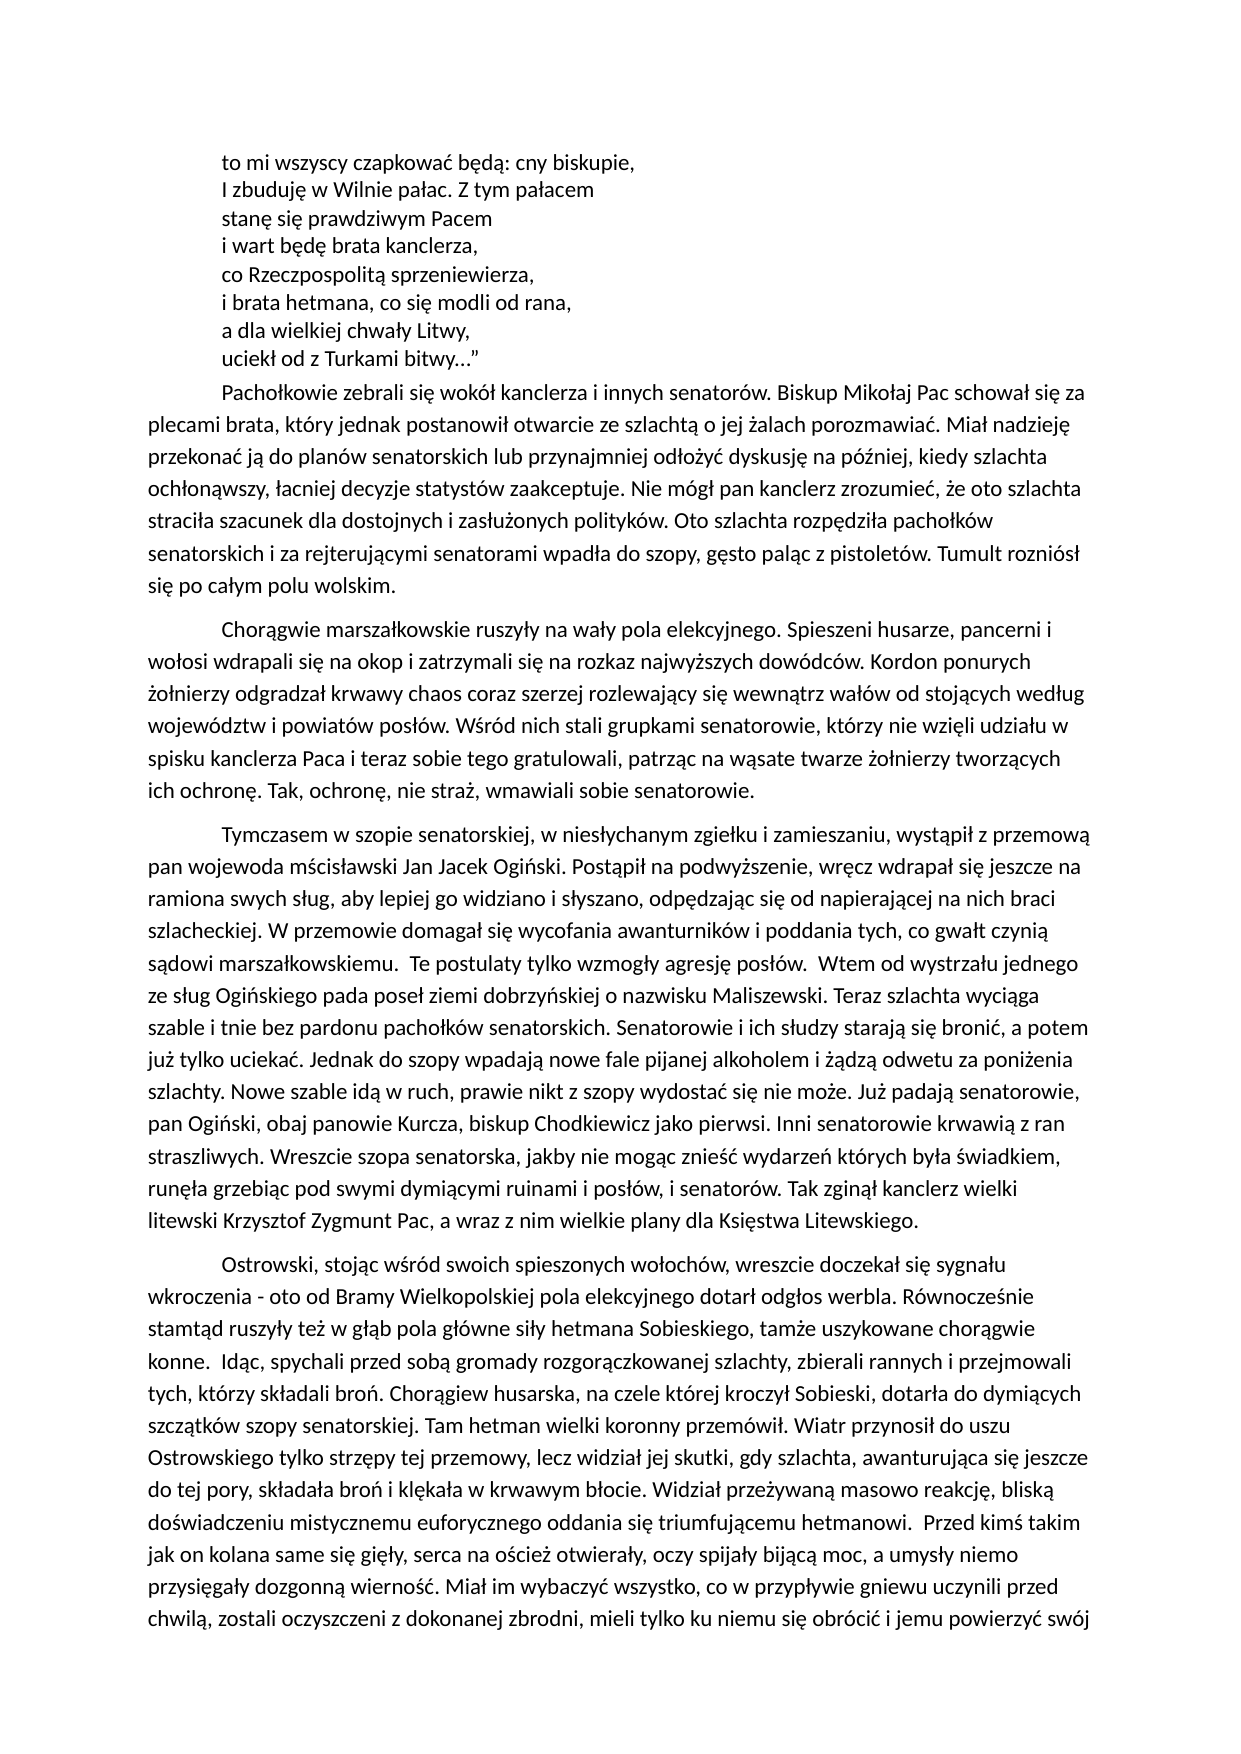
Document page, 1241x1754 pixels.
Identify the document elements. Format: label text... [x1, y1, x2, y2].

text I zbuduję w Wilnie pałac. Z tym pałacem [221, 176, 1093, 204]
text Tymczasem w szopie senatorskiej, w niesłychanym zgiełku i zamieszaniu, wystąpił z przemową pan wojewoda mścisławski Jan Jacek Ogiński. Postąpił na podwyższenie, wręcz wdrapał się jeszcze na ramiona swych sług, aby lepiej go widziano i słyszano, odpędzając się od napierającej na nich braci szlacheckiej. W przemowie domagał się wycofania awanturników i poddania tych, co gwałt czynią sądowi marszałkowskiemu. Te postulaty tylko wzmogły agresję posłów. Wtem od wystrzału jednego ze sług Ogińskiego pada poseł ziemi dobrzyńskiej o nazwisku Maliszewski. Teraz szlachta wyciąga szable i tnie bez pardonu pachołków senatorskich. Senatorowie i ich słudzy starają się bronić, a potem już tylko uciekać. Jednak do szopy wpadają nowe fale pijanej alkoholem i żądzą odwetu za poniżenia szlachty. Nowe szable idą w ruch, prawie nikt z szopy wydostać się nie może. Już padają senatorowie, pan Ogiński, obaj panowie Kurcza, biskup Chodkiewicz jako pierwsi. Inni senatorowie krwawią z ran straszliwych. Wreszcie szopa senatorska, jakby nie mogąc znieść wydarzeń których była świadkiem, runęła grzebiąc pod swymi dymiącymi ruinami i posłów, i senatorów. Tak zginął kanclerz wielki litewski Krzysztof Zygmunt Pac, a wraz z nim wielkie plany dla Księstwa Litewskiego. [148, 820, 1093, 1234]
text i wart będę brata kanclerza, [221, 232, 1093, 260]
text a dla wielkiej chwały Litwy, [221, 316, 1093, 344]
text Ostrowski, stojąc wśród swoich spieszonych wołochów, wreszcie doczekał się sygnału wkroczenia - oto od Bramy Wielkopolskiej pola elekcyjnego dotarł odgłos werbla. Równocześnie stamtąd ruszyły też w głąb pola główne siły hetmana Sobieskiego, tamże uszykowane chorągwie konne. Idąc, spychali przed sobą gromady rozgorączkowanej szlachty, zbierali rannych i przejmowali tych, którzy składali broń. Chorągiew husarska, na czele której kroczył Sobieski, dotarła do dymiących szczątków szopy senatorskiej. Tam hetman wielki koronny przemówił. Wiatr przynosił do uszu Ostrowskiego tylko strzępy tej przemowy, lecz widział jej skutki, gdy szlachta, awanturująca się jeszcze do tej pory, składała broń i klękała w krwawym błocie. Widział przeżywaną masowo reakcję, bliską doświadczeniu mistycznemu euforycznego oddania się triumfującemu hetmanowi. Przed kimś takim jak on kolana same się gięły, serca na oścież otwierały, oczy spijały bijącą moc, a umysły niemo przysięgały dozgonną wierność. Miał im wybaczyć wszystko, co w przypływie gniewu uczynili przed chwilą, zostali oczyszczeni z dokonanej zbrodni, mieli tylko ku niemu się obrócić i jemu powierzyć swój [148, 1250, 1093, 1632]
text Chorągwie marszałkowskie ruszyły na wały pola elekcyjnego. Spieszeni husarze, pancerni i wołosi wdrapali się na okop i zatrzymali się na rozkaz najwyższych dowódców. Kordon ponurych żołnierzy odgradzał krwawy chaos coraz szerzej rozlewający się wewnątrz wałów od stojących według województw i powiatów posłów. Wśród nich stali grupkami senatorowie, którzy nie wzięli udziału w spisku kanclerza Paca i teraz sobie tego gratulowali, patrząc na wąsate twarze żołnierzy tworzących ich ochronę. Tak, ochronę, nie straż, wmawiali sobie senatorowie. [148, 615, 1093, 804]
text uciekł od z Turkami bitwy...” [221, 344, 1093, 372]
text Pachołkowie zebrali się wokół kanclerza i innych senatorów. Biskup Mikołaj Pac schował się za plecami brata, który jednak postanowił otwarcie ze szlachtą o jej żalach porozmawiać. Miał nadzieję przekonać ją do planów senatorskich lub przynajmniej odłożyć dyskusję na później, kiedy szlachta ochłonąwszy, łacniej decyzje statystów zaakceptuje. Nie mógł pan kanclerz zrozumieć, że oto szlachta straciła szacunek dla dostojnych i zasłużonych polityków. Oto szlachta rozpędziła pachołków senatorskich i za rejterującymi senatorami wpadła do szopy, gęsto paląc z pistoletów. Tumult rozniósł się po całym polu wolskim. [148, 378, 1093, 599]
text stanę się prawdziwym Pacem [221, 204, 1093, 232]
text to mi wszyscy czapkować będą: cny biskupie, [221, 148, 1093, 176]
text co Rzeczpospolitą sprzeniewierza, [221, 260, 1093, 288]
text i brata hetmana, co się modli od rana, [221, 288, 1093, 316]
